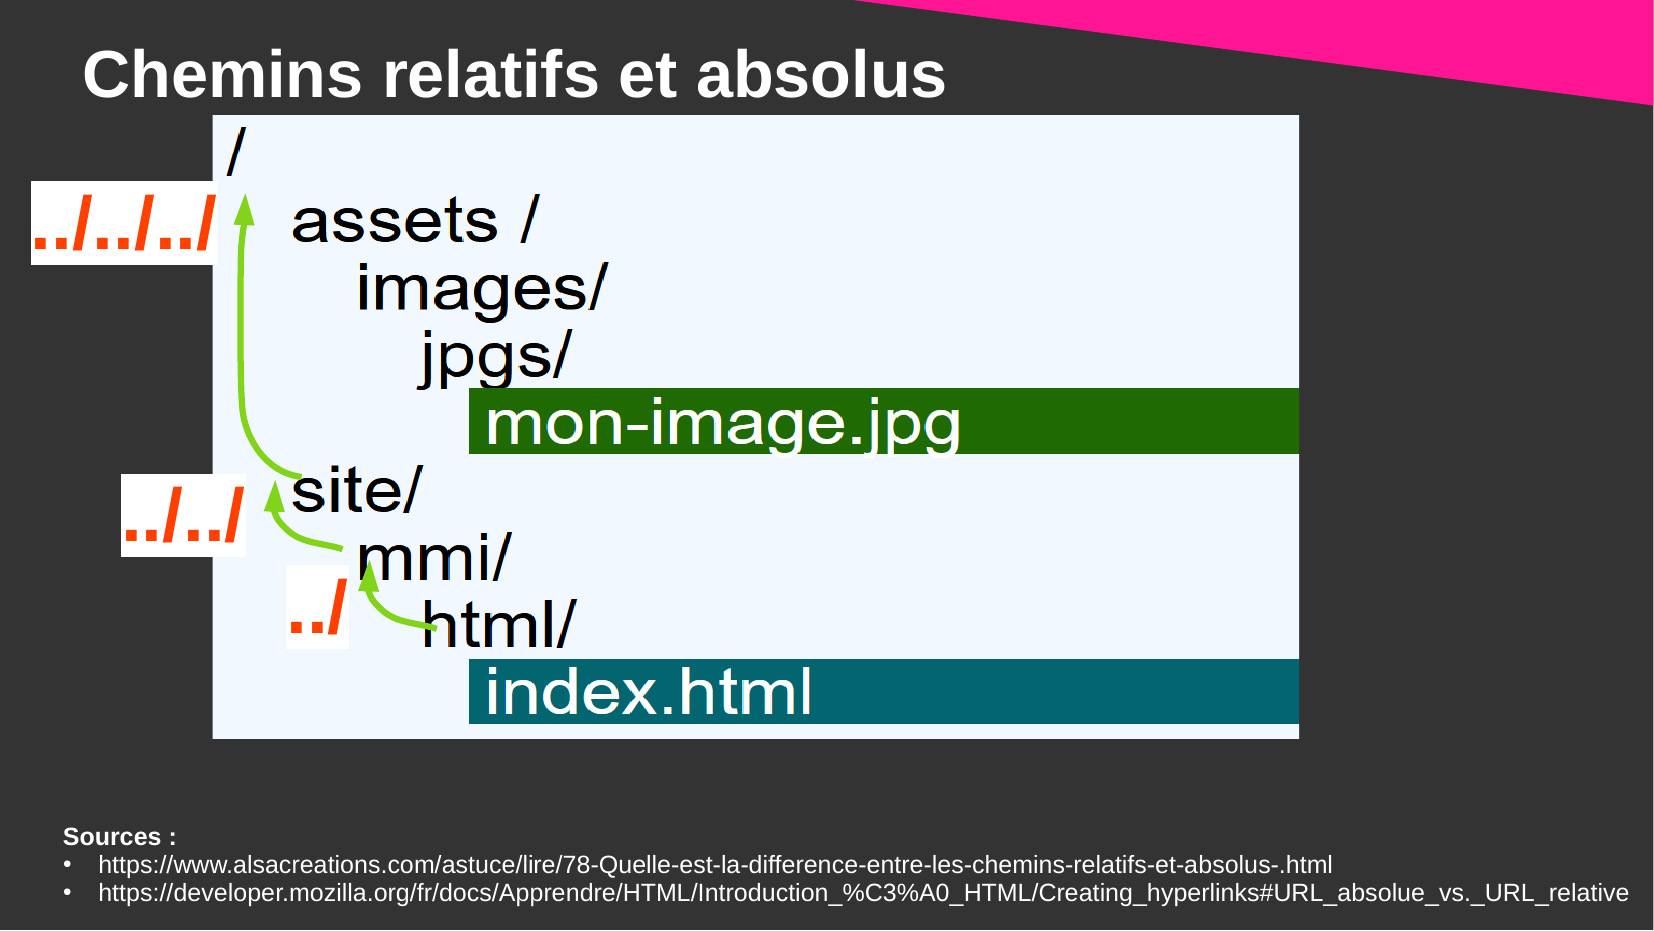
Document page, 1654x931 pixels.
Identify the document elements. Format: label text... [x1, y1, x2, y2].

text_box ../../../ [16, 173, 241, 273]
picture [212, 115, 1300, 739]
text_box Sources : https://www.alsacreations.com/astuce/lire/78-Quelle-est-la-difference-entre-les-chemins-relatifs-et-absolus-.html https://developer.mozilla.org/fr/docs/Apprendre/HTML/Introduction_%C3%A0_HTML/Creating_hyperlinks#URL_absolue_vs._URL_relative [48, 815, 1654, 915]
text_box ../../ [106, 466, 272, 565]
text_box ../ [271, 558, 378, 657]
title Chemins relatifs et absolus [82, 37, 1075, 122]
picture [212, 273, 267, 466]
text_box [852, 0, 1654, 106]
